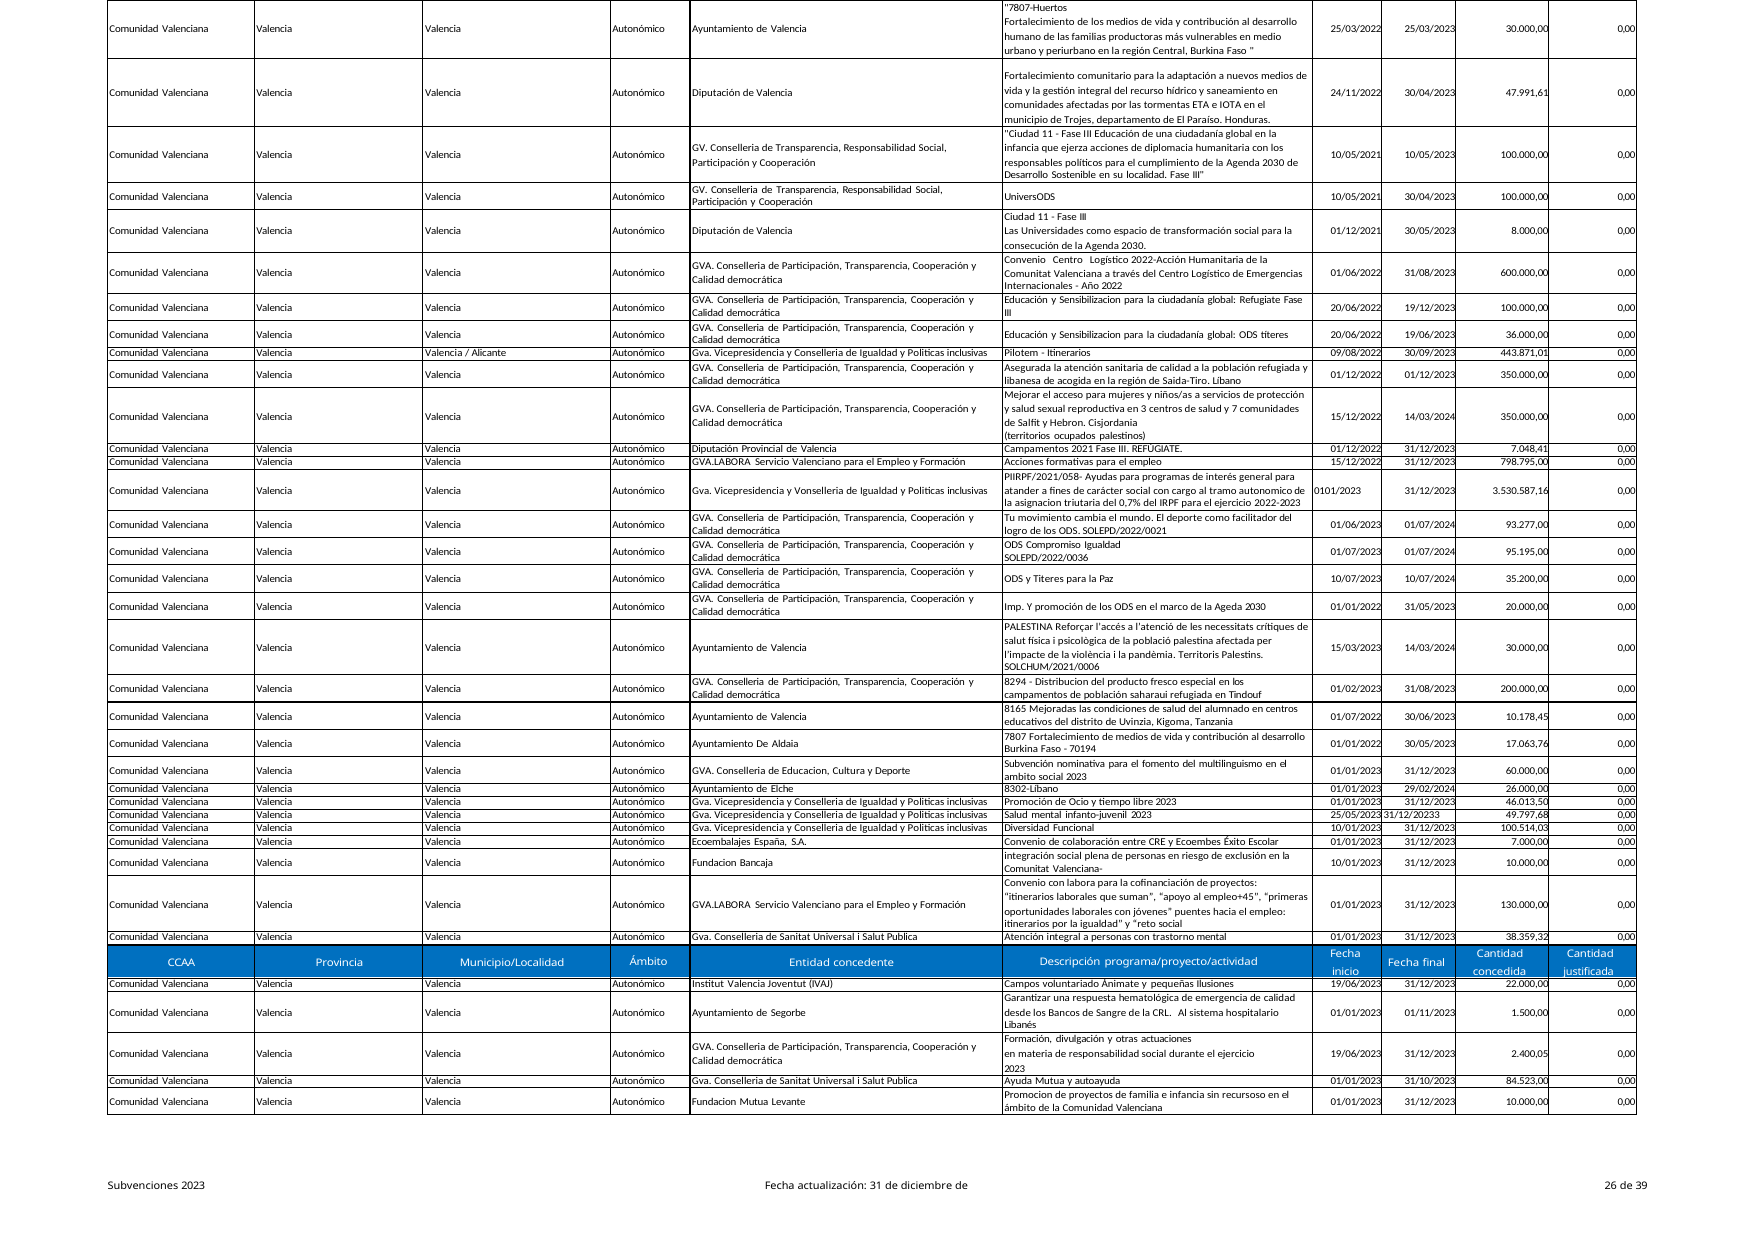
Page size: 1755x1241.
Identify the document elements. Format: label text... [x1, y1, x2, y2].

table_cell 10/07/2023 [1313, 565, 1381, 592]
table_cell 31/12/2023 [1382, 1088, 1455, 1114]
table_cell 443.871,01 [1456, 348, 1548, 360]
table_cell 0,00 [1549, 210, 1636, 252]
table_cell Comunidad Valenciana [108, 730, 254, 756]
table_header CCAA [108, 946, 254, 977]
table_cell Autonómico [611, 675, 689, 701]
table_cell 01/01/2023 [1313, 932, 1381, 944]
table_cell 0,00 [1549, 593, 1636, 619]
table_cell Promoción de Ocio y tiempo libre 2023 [1003, 797, 1312, 809]
table_cell Autonómico [611, 210, 689, 252]
table_cell Garantizar una respuesta hematológica de emergencia de calidad desde los Bancos de Sangre de la CRL. Al sistema hospitalario Libanés [1003, 992, 1312, 1032]
table_cell Valencia [255, 1, 422, 57]
table_cell Valencia [255, 1076, 422, 1087]
table_cell 100.000,00 [1456, 183, 1548, 209]
table_cell 200.000,00 [1456, 675, 1548, 701]
table_cell 49.797,68 [1456, 810, 1548, 822]
table_cell 0,00 [1549, 470, 1636, 510]
table_cell Valencia [423, 797, 610, 809]
table_cell 350.000,00 [1456, 361, 1548, 387]
table_cell Valencia [255, 979, 422, 991]
table_cell Valencia [423, 703, 610, 729]
table_cell GVA.LABORA Servicio Valenciano para el Empleo y Formación [691, 457, 1002, 469]
table_cell Autonómico [611, 444, 689, 456]
table_cell Valencia [423, 810, 610, 822]
table_cell 19/06/2023 [1313, 1033, 1381, 1075]
table_cell Autonómico [611, 538, 689, 564]
table_cell Comunidad Valenciana [108, 593, 254, 619]
table_cell 0,00 [1549, 1076, 1636, 1087]
table_cell 01/07/2024 [1382, 511, 1455, 537]
table_cell 0,00 [1549, 565, 1636, 592]
table_cell Valencia [255, 470, 422, 510]
table_cell 0,00 [1549, 538, 1636, 564]
table_cell Ayuntamiento de Valencia [691, 703, 1002, 729]
table_cell Autonómico [611, 810, 689, 822]
table_cell 10.000,00 [1456, 849, 1548, 875]
table_cell Comunidad Valenciana [108, 992, 254, 1032]
table_cell Mejorar el acceso para mujeres y niños/as a servicios de protección y salud sexual reproductiva en 3 centros de salud y 7 comunidades de Salfit y Hebron. Cisjordania (territorios ocupados palestinos) [1003, 388, 1312, 443]
table_cell 10.000,00 [1456, 1088, 1548, 1114]
table_cell 0,00 [1549, 444, 1636, 456]
table_cell 100.000,00 [1456, 294, 1548, 320]
table_cell Valencia [423, 1033, 610, 1075]
table_cell Valencia [255, 361, 422, 387]
table_cell Valencia [423, 321, 610, 347]
table_cell Valencia [255, 797, 422, 809]
table_cell Valencia [255, 388, 422, 443]
table_cell Valencia [423, 992, 610, 1032]
table_cell 31/12/2023 [1382, 979, 1455, 991]
table_cell Ayuntamiento de Valencia [691, 1, 1002, 57]
table_cell Autonómico [611, 321, 689, 347]
table_cell 7.000,00 [1456, 836, 1548, 848]
table_cell Comunidad Valenciana [108, 620, 254, 674]
table_cell 0,00 [1549, 1, 1636, 57]
table_cell 15/12/2022 [1313, 388, 1381, 443]
table_cell Valencia [255, 593, 422, 619]
table_cell 01/01/2023 [1313, 836, 1381, 848]
table_cell Autonómico [611, 457, 689, 469]
table_cell 09/08/2022 [1313, 348, 1381, 360]
table_cell GVA. Conselleria de Participación, Transparencia, Cooperación y Calidad democrática [691, 593, 1002, 619]
table_cell Valencia [255, 444, 422, 456]
table_cell 36.000,00 [1456, 321, 1548, 347]
table_cell Comunidad Valenciana [108, 183, 254, 209]
table_cell Autonómico [611, 388, 689, 443]
table_cell Comunidad Valenciana [108, 348, 254, 360]
table_cell Valencia [423, 388, 610, 443]
table_cell GV. Conselleria de Transparencia, Responsabilidad Social, Participación y Cooperación [691, 183, 1002, 209]
table_header Cantidad justificada [1549, 946, 1636, 977]
table_cell Valencia [423, 1076, 610, 1087]
table_cell 8294 - Distribucion del producto fresco especial en los campamentos de población saharaui refugiada en Tindouf [1003, 675, 1312, 701]
table_cell GVA. Conselleria de Educacion, Cultura y Deporte [691, 757, 1002, 783]
table_cell 31/08/2023 [1382, 253, 1455, 293]
table_cell Valencia [423, 593, 610, 619]
table_cell Gva. Vicepresidencia y Conselleria de Igualdad y Politicas inclusivas [691, 823, 1002, 835]
table_cell Autonómico [611, 565, 689, 592]
table_header Cantidad concedida [1456, 946, 1548, 977]
table_cell Convenio con labora para la cofinanciación de proyectos: “itinerarios laborales que suman”, “apoyo al empleo+45”, “primeras oportunidades laborales con jóvenes” puentes hacia el empleo: itinerarios por la igualdad” y “reto social [1003, 876, 1312, 931]
table_cell Autonómico [611, 703, 689, 729]
table_cell Valencia [423, 876, 610, 931]
table_cell 31/12/2023 [1382, 823, 1455, 835]
table_cell Ecoembalajes España, S.A. [691, 836, 1002, 848]
table_cell GV. Conselleria de Transparencia, Responsabilidad Social, Participación y Cooperación [691, 127, 1002, 182]
table_cell 15/12/2022 [1313, 457, 1381, 469]
table_cell 01/07/2022 [1313, 703, 1381, 729]
table_cell Valencia [423, 784, 610, 796]
table_cell 31/12/2023 [1382, 470, 1455, 510]
table_cell 0,00 [1549, 1088, 1636, 1114]
table_cell Valencia / Alicante [423, 348, 610, 360]
table_cell Autonómico [611, 1, 689, 57]
table_cell 01/07/2024 [1382, 538, 1455, 564]
table_cell Autonómico [611, 1088, 689, 1114]
table_cell Comunidad Valenciana [108, 444, 254, 456]
table_cell 0,00 [1549, 703, 1636, 729]
table_cell ODS y Titeres para la Paz [1003, 565, 1312, 592]
table_cell Ciudad 11 - Fase III Las Universidades como espacio de transformación social para la consecución de la Agenda 2030. [1003, 210, 1312, 252]
table_cell Valencia [255, 1088, 422, 1114]
table_cell Autonómico [611, 992, 689, 1032]
table_cell 0,00 [1549, 620, 1636, 674]
table_cell Ayuntamiento De Aldaia [691, 730, 1002, 756]
table_cell Comunidad Valenciana [108, 675, 254, 701]
table_cell Autonómico [611, 849, 689, 875]
table_cell Convenio Centro Logístico 2022-Acción Humanitaria de la Comunitat Valenciana a través del Centro Logístico de Emergencias Internacionales - Año 2022 [1003, 253, 1312, 293]
table_cell Autonómico [611, 784, 689, 796]
table_cell 20/06/2022 [1313, 294, 1381, 320]
table_cell 0,00 [1549, 294, 1636, 320]
table_cell 31/12/2023 [1382, 457, 1455, 469]
table_cell Valencia [255, 730, 422, 756]
table_cell PIIRPF/2021/058- Ayudas para programas de interés general para atander a fines de carácter social con cargo al tramo autonomico de la asignacion triutaria del 0,7% del IRPF para el ejercicio 2022-2023 [1003, 470, 1312, 510]
table_cell Autonómico [611, 730, 689, 756]
table_cell Comunidad Valenciana [108, 321, 254, 347]
table_cell Comunidad Valenciana [108, 565, 254, 592]
table_cell Comunidad Valenciana [108, 1033, 254, 1075]
table_cell Asegurada la atención sanitaria de calidad a la población refugiada y libanesa de acogida en la región de Saida-Tiro. Líbano [1003, 361, 1312, 387]
table_cell 01/11/2023 [1382, 992, 1455, 1032]
table_cell Autonómico [611, 823, 689, 835]
table_cell 01/01/2023 [1313, 784, 1381, 796]
table_cell Comunidad Valenciana [108, 59, 254, 126]
table_cell 01/06/2023 [1313, 511, 1381, 537]
table_cell 10/05/2021 [1313, 183, 1381, 209]
table_cell Valencia [423, 1088, 610, 1114]
table_cell 0,00 [1549, 757, 1636, 783]
table_cell 0,00 [1549, 253, 1636, 293]
table_cell 0,00 [1549, 849, 1636, 875]
table_cell 01/12/2021 [1313, 210, 1381, 252]
table_cell Gva. Vicepresidencia y Conselleria de Igualdad y Politicas inclusivas [691, 810, 1002, 822]
table_cell 30/04/2023 [1382, 183, 1455, 209]
table_cell Autonómico [611, 1033, 689, 1075]
table_cell Ayuntamiento de Elche [691, 784, 1002, 796]
table_cell "Ciudad 11 - Fase III Educación de una ciudadanía global en la infancia que ejerza acciones de diplomacia humanitaria con los responsables políticos para el cumplimiento de la Agenda 2030 de Desarrollo Sostenible en su localidad. Fase III" [1003, 127, 1312, 182]
table_cell Valencia [423, 730, 610, 756]
table_cell 3.530.587,16 [1456, 470, 1548, 510]
table_cell 10/05/2023 [1382, 127, 1455, 182]
table_cell Autonómico [611, 294, 689, 320]
table_cell 30/05/2023 [1382, 730, 1455, 756]
table_cell 31/12/2023 [1382, 932, 1455, 944]
table_cell Valencia [423, 294, 610, 320]
table_cell Valencia [255, 849, 422, 875]
table_cell Autonómico [611, 593, 689, 619]
table_cell 0,00 [1549, 511, 1636, 537]
table_cell GVA. Conselleria de Participación, Transparencia, Cooperación y Calidad democrática [691, 1033, 1002, 1075]
table_cell 01/01/2023 [1313, 797, 1381, 809]
table_cell Valencia [255, 565, 422, 592]
table_cell 0,00 [1549, 183, 1636, 209]
table_cell 30/06/2023 [1382, 703, 1455, 729]
table_cell 31/12/2023 [1382, 876, 1455, 931]
table_header Fecha final [1382, 946, 1455, 977]
table_cell 84.523,00 [1456, 1076, 1548, 1087]
table_cell Valencia [423, 836, 610, 848]
table_cell Campamentos 2021 Fase III. REFÚGIATE. [1003, 444, 1312, 456]
table_cell Valencia [423, 470, 610, 510]
table_cell 31/12/2023 [1382, 849, 1455, 875]
table_cell 0,00 [1549, 457, 1636, 469]
table_cell 0,00 [1549, 784, 1636, 796]
table_cell Valencia [255, 321, 422, 347]
table_cell Fundacion Mutua Levante [691, 1088, 1002, 1114]
table_cell 31/10/2023 [1382, 1076, 1455, 1087]
table_cell Convenio de colaboración entre CRE y Ecoembes Éxito Escolar [1003, 836, 1312, 848]
table_cell "7807-Huertos Fortalecimiento de los medios de vida y contribución al desarrollo humano de las familias productoras más vulnerables en medio urbano y periurbano en la región Central, Burkina Faso " [1003, 1, 1312, 57]
table_header Entidad concedente [691, 946, 1002, 977]
table_cell 19/12/2023 [1382, 294, 1455, 320]
table_cell 0,00 [1549, 1033, 1636, 1075]
table_cell Comunidad Valenciana [108, 361, 254, 387]
table_cell 24/11/2022 [1313, 59, 1381, 126]
table_cell Gva. Vicepresidencia y Conselleria de Igualdad y Politicas inclusivas [691, 348, 1002, 360]
table_cell 01/01/2023 [1313, 757, 1381, 783]
table_cell 10/01/2023 [1313, 823, 1381, 835]
table_cell 798.795,00 [1456, 457, 1548, 469]
table_cell Autonómico [611, 1076, 689, 1087]
table_cell Ayuda Mutua y autoayuda [1003, 1076, 1312, 1087]
table_cell Autonómico [611, 932, 689, 944]
table_cell 17.063,76 [1456, 730, 1548, 756]
table_cell 20/06/2022 [1313, 321, 1381, 347]
table_cell 01/12/2023 [1382, 361, 1455, 387]
table_cell Comunidad Valenciana [108, 810, 254, 822]
table_cell Valencia [255, 294, 422, 320]
table_cell 25/03/2022 [1313, 1, 1381, 57]
table_cell Autonómico [611, 757, 689, 783]
table_cell GVA. Conselleria de Participación, Transparencia, Cooperación y Calidad democrática [691, 321, 1002, 347]
table_header Ámbito [611, 946, 689, 977]
table_cell Valencia [423, 932, 610, 944]
table_cell Valencia [255, 183, 422, 209]
table_cell GVA. Conselleria de Participación, Transparencia, Cooperación y Calidad democrática [691, 565, 1002, 592]
table_cell 0,00 [1549, 992, 1636, 1032]
table_cell 0,00 [1549, 321, 1636, 347]
table_cell Valencia [255, 538, 422, 564]
table_cell 10/05/2021 [1313, 127, 1381, 182]
table_cell 100.514,03 [1456, 823, 1548, 835]
table_cell GVA. Conselleria de Participación, Transparencia, Cooperación y Calidad democrática [691, 361, 1002, 387]
table_cell 01/12/2022 [1313, 361, 1381, 387]
table_cell 19/06/2023 [1313, 979, 1381, 991]
table_cell Gva. Conselleria de Sanitat Universal i Salut Publica [691, 1076, 1002, 1087]
table_cell Valencia [255, 675, 422, 701]
table_cell Comunidad Valenciana [108, 876, 254, 931]
table_cell Valencia [255, 932, 422, 944]
table_cell 8302-Líbano [1003, 784, 1312, 796]
table_cell Comunidad Valenciana [108, 253, 254, 293]
table_cell 14/03/2024 [1382, 388, 1455, 443]
table_cell Valencia [255, 59, 422, 126]
table_cell Comunidad Valenciana [108, 757, 254, 783]
table_cell 0,00 [1549, 876, 1636, 931]
table_cell Comunidad Valenciana [108, 538, 254, 564]
table_header Provincia [255, 946, 422, 977]
table_cell Gva. Vicepresidencia y Vonselleria de Igualdad y Politicas inclusivas [691, 470, 1002, 510]
table_cell Comunidad Valenciana [108, 979, 254, 991]
table_cell Valencia [255, 876, 422, 931]
table_cell 25/03/2023 [1382, 1, 1455, 57]
table_cell GVA.LABORA Servicio Valenciano para el Empleo y Formación [691, 876, 1002, 931]
table_cell 0,00 [1549, 127, 1636, 182]
table_header Fecha inicio [1313, 946, 1381, 977]
table_cell UniversODS [1003, 183, 1312, 209]
table_cell Valencia [423, 59, 610, 126]
table_cell 31/12/2023 [1382, 1033, 1455, 1075]
table_cell 01/12/2022 [1313, 444, 1381, 456]
table_cell Autonómico [611, 127, 689, 182]
table_cell 0,00 [1549, 730, 1636, 756]
table_cell 30/09/2023 [1382, 348, 1455, 360]
table_cell GVA. Conselleria de Participación, Transparencia, Cooperación y Calidad democrática [691, 294, 1002, 320]
table_cell 10/07/2024 [1382, 565, 1455, 592]
table_cell Autonómico [611, 797, 689, 809]
table_cell Valencia [423, 538, 610, 564]
table_cell Formación, divulgación y otras actuaciones en materia de responsabilidad social durante el ejercicio 2023 [1003, 1033, 1312, 1075]
table_cell Educación y Sensibilizacion para la ciudadanía global: ODS títeres [1003, 321, 1312, 347]
table_cell Comunidad Valenciana [108, 470, 254, 510]
table_cell 0,00 [1549, 823, 1636, 835]
table_cell 01/01/2023 [1313, 876, 1381, 931]
table_cell Autonómico [611, 876, 689, 931]
table_cell Valencia [255, 823, 422, 835]
table_cell Ayuntamiento de Segorbe [691, 992, 1002, 1032]
table_cell 31/05/2023 [1382, 593, 1455, 619]
table_cell 31/12/2023 [1382, 444, 1455, 456]
table_cell Imp. Y promoción de los ODS en el marco de la Ageda 2030 [1003, 593, 1312, 619]
table_cell Autonómico [611, 979, 689, 991]
table_cell Valencia [423, 127, 610, 182]
table_cell Valencia [423, 444, 610, 456]
table_cell Diversidad Funcional [1003, 823, 1312, 835]
table_cell 10.178,45 [1456, 703, 1548, 729]
table_cell 600.000,00 [1456, 253, 1548, 293]
table_cell Valencia [423, 457, 610, 469]
table_cell Comunidad Valenciana [108, 932, 254, 944]
table_cell Comunidad Valenciana [108, 784, 254, 796]
table_cell 31/12/2023 [1382, 757, 1455, 783]
table_cell 20.000,00 [1456, 593, 1548, 619]
table_cell 0,00 [1549, 979, 1636, 991]
table_cell 8165 Mejoradas las condiciones de salud del alumnado en centros educativos del distrito de Uvinzia, Kigoma, Tanzania [1003, 703, 1312, 729]
table_cell 8.000,00 [1456, 210, 1548, 252]
table_cell 7.048,41 [1456, 444, 1548, 456]
table_cell 30/05/2023 [1382, 210, 1455, 252]
table_cell 47.991,61 [1456, 59, 1548, 126]
table_header Municipio/Localidad [423, 946, 610, 977]
table_cell Valencia [423, 210, 610, 252]
table_cell Comunidad Valenciana [108, 797, 254, 809]
table_cell 0,00 [1549, 361, 1636, 387]
table_cell Campos voluntariado Ánimate y pequeñas Ilusiones [1003, 979, 1312, 991]
table_cell Valencia [255, 992, 422, 1032]
table_cell 01/06/2022 [1313, 253, 1381, 293]
table_cell Comunidad Valenciana [108, 1, 254, 57]
table_cell Comunidad Valenciana [108, 127, 254, 182]
table_cell Valencia [423, 620, 610, 674]
table_cell Comunidad Valenciana [108, 823, 254, 835]
table_cell 350.000,00 [1456, 388, 1548, 443]
table_cell Autonómico [611, 620, 689, 674]
table_cell Valencia [423, 565, 610, 592]
table_cell Pilotem - Itinerarios [1003, 348, 1312, 360]
table_cell Valencia [255, 836, 422, 848]
table_cell Valencia [423, 823, 610, 835]
table_header Descripción programa/proyecto/actividad [1003, 946, 1312, 977]
table_cell integración social plena de personas en riesgo de exclusión en la Comunitat Valenciana- [1003, 849, 1312, 875]
table_cell Valencia [423, 183, 610, 209]
table_cell 0,00 [1549, 932, 1636, 944]
table_cell Valencia [423, 675, 610, 701]
table_cell Valencia [255, 620, 422, 674]
table_cell Comunidad Valenciana [108, 849, 254, 875]
table_cell Promocion de proyectos de familia e infancia sin recursoso en el ámbito de la Comunidad Valenciana [1003, 1088, 1312, 1114]
table_cell 2.400,05 [1456, 1033, 1548, 1075]
table_cell Comunidad Valenciana [108, 457, 254, 469]
table_cell 0,00 [1549, 836, 1636, 848]
table_cell Valencia [423, 253, 610, 293]
table_cell PALESTINA Reforçar l’accés a l’atenció de les necessitats crítiques de salut física i psicològica de la població palestina afectada per l’impacte de la violència i la pandèmia. Territoris Palestins. SOLCHUM/2021/0006 [1003, 620, 1312, 674]
table_cell 01/01/2022 [1313, 593, 1381, 619]
table_cell Valencia [255, 784, 422, 796]
table_cell 1.500,00 [1456, 992, 1548, 1032]
table_cell Diputación de Valencia [691, 59, 1002, 126]
table_cell ODS Compromiso Igualdad SOLEPD/2022/0036 [1003, 538, 1312, 564]
table_cell GVA. Conselleria de Participación, Transparencia, Cooperación y Calidad democrática [691, 675, 1002, 701]
table_cell Subvención nominativa para el fomento del multilinguismo en el ambito social 2023 [1003, 757, 1312, 783]
table_cell Autonómico [611, 511, 689, 537]
table_cell Valencia [255, 348, 422, 360]
table_cell 29/02/2024 [1382, 784, 1455, 796]
table_cell 0,00 [1549, 797, 1636, 809]
table_cell Valencia [255, 1033, 422, 1075]
table_cell 22.000,00 [1456, 979, 1548, 991]
table_cell Institut Valencia Joventut (IVAJ) [691, 979, 1002, 991]
table_cell Autonómico [611, 59, 689, 126]
table_cell 0,00 [1549, 348, 1636, 360]
table_cell Valencia [423, 979, 610, 991]
table_cell Valencia [423, 511, 610, 537]
table_cell 7807 Fortalecimiento de medios de vida y contribución al desarrollo Burkina Faso - 70194 [1003, 730, 1312, 756]
table_cell Autonómico [611, 183, 689, 209]
table_cell 10/01/2023 [1313, 849, 1381, 875]
table_cell 46.013,50 [1456, 797, 1548, 809]
table_cell 93.277,00 [1456, 511, 1548, 537]
table_cell 30.000,00 [1456, 1, 1548, 57]
table_cell Autonómico [611, 253, 689, 293]
table_cell Ayuntamiento de Valencia [691, 620, 1002, 674]
table_cell Valencia [255, 457, 422, 469]
table_cell 60.000,00 [1456, 757, 1548, 783]
table_cell Gva. Vicepresidencia y Conselleria de Igualdad y Politicas inclusivas [691, 797, 1002, 809]
table_cell Diputación de Valencia [691, 210, 1002, 252]
table_cell 0,00 [1549, 59, 1636, 126]
table_cell Fortalecimiento comunitario para la adaptación a nuevos medios de vida y la gestión integral del recurso hídrico y saneamiento en comunidades afectadas por las tormentas ETA e IOTA en el municipio de Trojes, departamento de El Paraíso. Honduras. [1003, 59, 1312, 126]
table_cell GVA. Conselleria de Participación, Transparencia, Cooperación y Calidad democrática [691, 538, 1002, 564]
table_cell Atención integral a personas con trastorno mental [1003, 932, 1312, 944]
table_cell Valencia [423, 757, 610, 783]
table_cell 25/05/2023 [1313, 810, 1381, 822]
table_cell 31/12/2023 [1382, 797, 1455, 809]
table_cell Comunidad Valenciana [108, 703, 254, 729]
table_cell 01/02/2023 [1313, 675, 1381, 701]
table_cell Autonómico [611, 348, 689, 360]
table_cell Valencia [423, 1, 610, 57]
table_cell GVA. Conselleria de Participación, Transparencia, Cooperación y Calidad democrática [691, 511, 1002, 537]
table_cell GVA. Conselleria de Participación, Transparencia, Cooperación y Calidad democrática [691, 388, 1002, 443]
table_cell Comunidad Valenciana [108, 294, 254, 320]
table_cell Valencia [423, 849, 610, 875]
table_cell 0101/2023 [1313, 470, 1381, 510]
table_cell Comunidad Valenciana [108, 210, 254, 252]
table_cell Comunidad Valenciana [108, 388, 254, 443]
table_cell Comunidad Valenciana [108, 1088, 254, 1114]
table_cell 01/01/2023 [1313, 992, 1381, 1032]
table_cell Autonómico [611, 470, 689, 510]
table_cell Valencia [255, 127, 422, 182]
table_cell Autonómico [611, 836, 689, 848]
table_cell Valencia [255, 511, 422, 537]
table_cell 15/03/2023 [1313, 620, 1381, 674]
table_cell 38.359,32 [1456, 932, 1548, 944]
table_cell Comunidad Valenciana [108, 511, 254, 537]
table_cell Valencia [255, 703, 422, 729]
table_cell 35.200,00 [1456, 565, 1548, 592]
table_cell Comunidad Valenciana [108, 836, 254, 848]
table_cell 14/03/2024 [1382, 620, 1455, 674]
table_cell 130.000,00 [1456, 876, 1548, 931]
table_cell Valencia [255, 810, 422, 822]
table_cell 0,00 [1549, 675, 1636, 701]
table_cell 01/07/2023 [1313, 538, 1381, 564]
table_cell Tu movimiento cambia el mundo. El deporte como facilitador del logro de los ODS. SOLEPD/2022/0021 [1003, 511, 1312, 537]
table_cell 01/01/2023 [1313, 1088, 1381, 1114]
table_cell 31/12/20233 [1382, 810, 1455, 822]
table_cell Valencia [255, 757, 422, 783]
table_cell 01/01/2023 [1313, 1076, 1381, 1087]
table_cell GVA. Conselleria de Participación, Transparencia, Cooperación y Calidad democrática [691, 253, 1002, 293]
table_cell Valencia [255, 210, 422, 252]
table_cell Salud mental infanto-juvenil 2023 [1003, 810, 1312, 822]
table_cell 0,00 [1549, 810, 1636, 822]
table_cell Comunidad Valenciana [108, 1076, 254, 1087]
table_cell 30.000,00 [1456, 620, 1548, 674]
table_cell Valencia [255, 253, 422, 293]
table_cell 0,00 [1549, 388, 1636, 443]
table_cell 19/06/2023 [1382, 321, 1455, 347]
table_cell 31/08/2023 [1382, 675, 1455, 701]
table_cell Educación y Sensibilizacion para la ciudadanía global: Refugiate Fase III [1003, 294, 1312, 320]
table_cell Fundacion Bancaja [691, 849, 1002, 875]
table_cell 01/01/2022 [1313, 730, 1381, 756]
table_cell 30/04/2023 [1382, 59, 1455, 126]
table_cell Diputación Provincial de Valencia [691, 444, 1002, 456]
table_cell 100.000,00 [1456, 127, 1548, 182]
table_cell 95.195,00 [1456, 538, 1548, 564]
table_cell Valencia [423, 361, 610, 387]
table_cell 26.000,00 [1456, 784, 1548, 796]
table_cell Gva. Conselleria de Sanitat Universal i Salut Publica [691, 932, 1002, 944]
table_cell 31/12/2023 [1382, 836, 1455, 848]
table_cell Autonómico [611, 361, 689, 387]
table_cell Acciones formativas para el empleo [1003, 457, 1312, 469]
